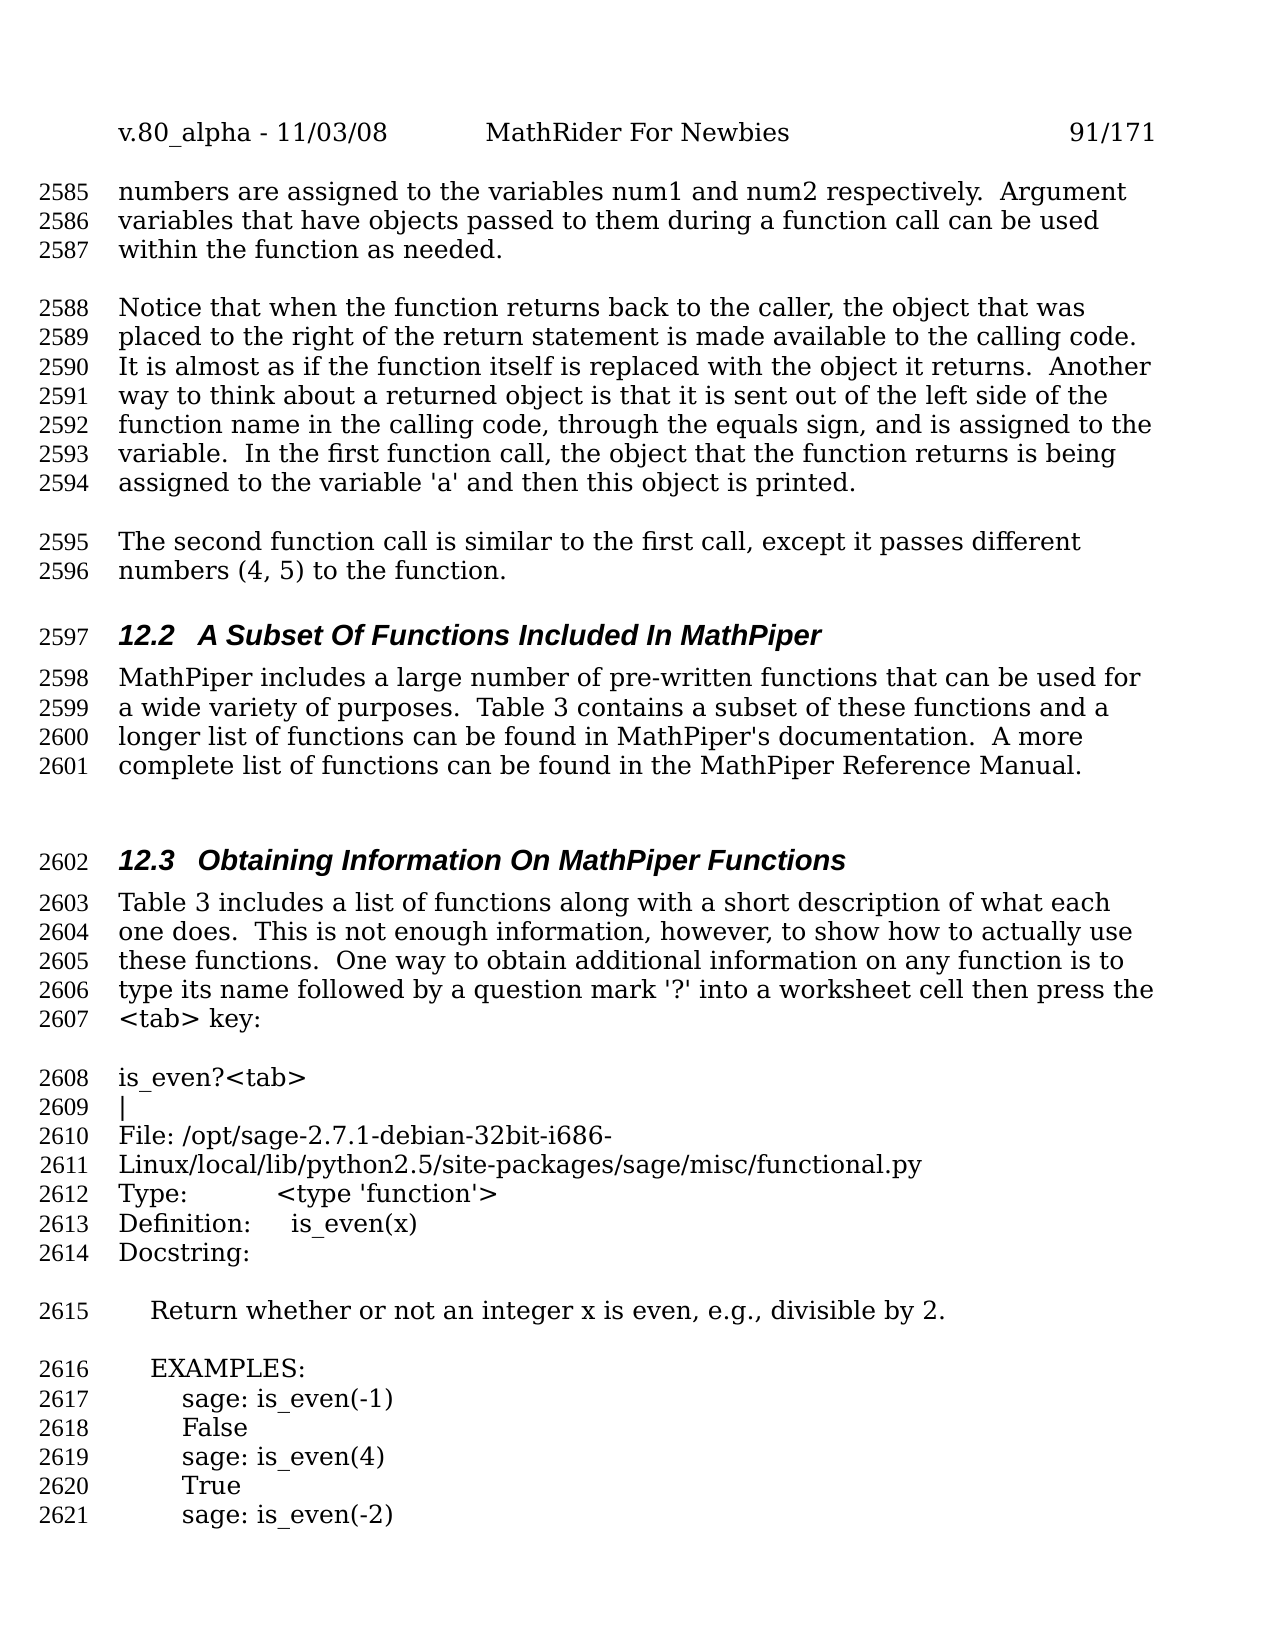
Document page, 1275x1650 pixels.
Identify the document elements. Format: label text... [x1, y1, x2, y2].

subtitle Obtaining Information On MathPiper Functions [118, 842, 1157, 876]
text False [118, 1413, 1157, 1442]
text File: /opt/sage-2.7.1-debian-32bit-i686- [118, 1121, 1157, 1151]
text MathPiper includes a large number of pre-written functions that can be used for a wide variety of purposes. Table 3 contains a subset of these functions and a longer list of functions can be found in MathPiper's documentation. A more complete list of functions can be found in the MathPiper Reference Manual. [118, 664, 1157, 780]
text numbers are assigned to the variables num1 and num2 respectively. Argument variables that have objects passed to them during a function call can be used within the function as needed. [118, 177, 1157, 264]
text | [118, 1092, 1157, 1121]
subtitle A Subset Of Functions Included In MathPiper [118, 618, 1157, 652]
text Docstring: [118, 1238, 1157, 1267]
text Type: <type 'function'> [118, 1180, 1157, 1209]
text The second function call is similar to the first call, except it passes different numbers (4, 5) to the function. [118, 527, 1157, 585]
text is_even?<tab> [118, 1063, 1157, 1092]
text Notice that when the function returns back to the caller, the object that was placed to the right of the return statement is made available to the calling code. It is almost as if the function itself is replaced with the object it returns. Another way to think about a returned object is that it is sent out of the left side of the function name in the calling code, through the equals sign, and is assigned to the variable. In the first function call, the object that the function returns is being assigned to the variable 'a' and then this object is printed. [118, 293, 1157, 498]
text sage: is_even(-2) [118, 1501, 1157, 1530]
text sage: is_even(-1) [118, 1384, 1157, 1413]
text Linux/local/lib/python2.5/site-packages/sage/misc/functional.py [118, 1151, 1157, 1180]
text EXAMPLES: [118, 1355, 1157, 1384]
text True [118, 1471, 1157, 1501]
text Table 3 includes a list of functions along with a short description of what each one does. This is not enough information, however, to show how to actually use these functions. One way to obtain additional information on any function is to type its name followed by a question mark '?' into a worksheet cell then press the <tab> key: [118, 888, 1157, 1034]
text Definition: is_even(x) [118, 1209, 1157, 1238]
text Return whether or not an integer x is even, e.g., divisible by 2. [118, 1296, 1157, 1326]
text sage: is_even(4) [118, 1442, 1157, 1471]
